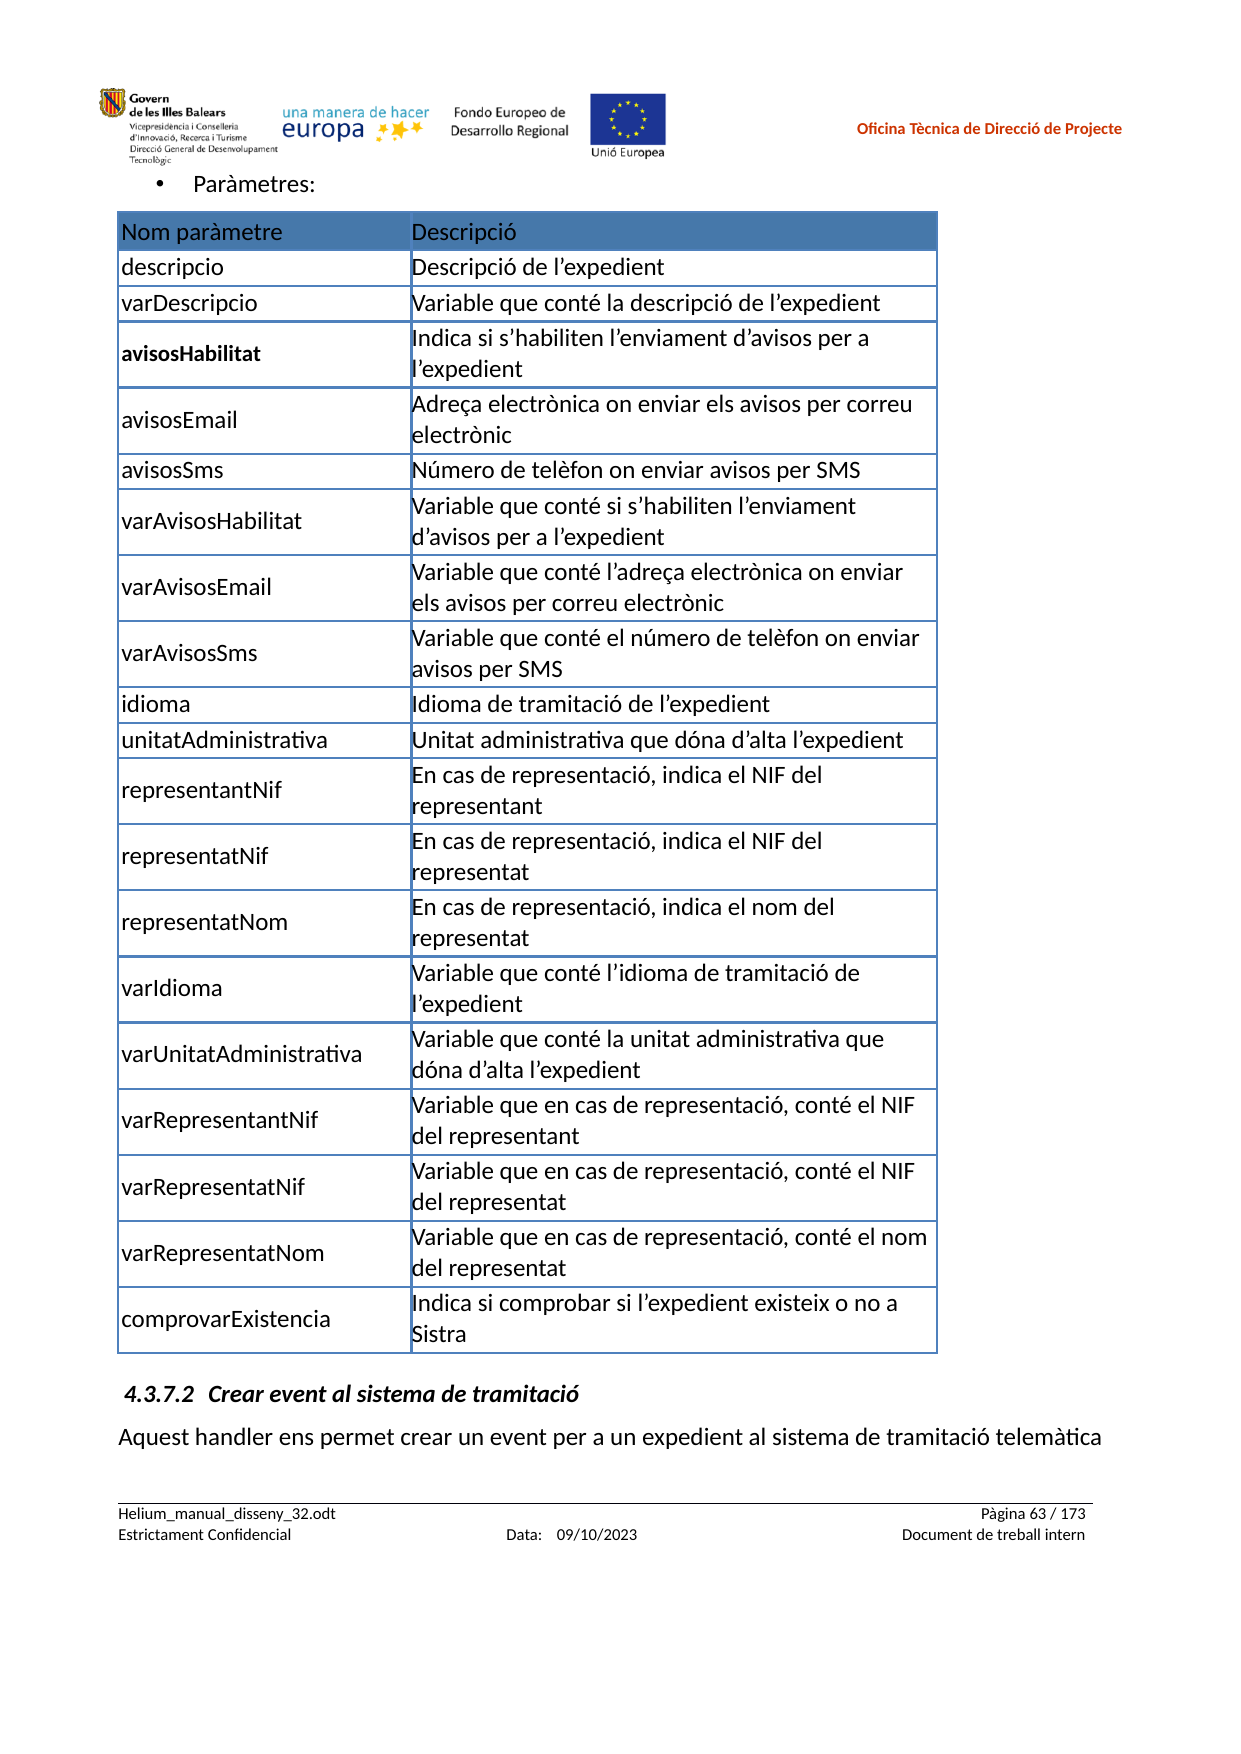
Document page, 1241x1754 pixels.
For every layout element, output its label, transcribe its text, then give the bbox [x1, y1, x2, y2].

table_cell Indica si comprobar si l’expedient existeix o no a Sistra [413, 1288, 936, 1352]
table_cell idioma [119, 688, 410, 722]
table_cell unitatAdministrativa [119, 724, 410, 757]
table_cell varAvisosEmail [119, 556, 410, 620]
table_cell comprovarExistencia [119, 1288, 410, 1352]
table_cell Variable que conté si s’habiliten l’enviament d’avisos per a l’expedient [413, 490, 936, 554]
table_cell Número de telèfon on enviar avisos per SMS [413, 455, 936, 488]
table_cell avisosSms [119, 455, 410, 488]
table_cell varIdioma [119, 958, 410, 1021]
table_cell Adreça electrònica on enviar els avisos per correu electrònic [413, 389, 936, 452]
table_cell Variable que conté el número de telèfon on enviar avisos per SMS [413, 622, 936, 686]
table_cell varRepresentatNif [119, 1156, 410, 1219]
table_cell descripcio [119, 251, 410, 285]
table_cell representantNif [119, 759, 410, 823]
table_cell varDescripcio [119, 287, 410, 320]
table_cell Variable que conté l’adreça electrònica on enviar els avisos per correu electrònic [413, 556, 936, 620]
table_cell varAvisosSms [119, 622, 410, 686]
table_cell Idioma de tramitació de l’expedient [413, 688, 936, 722]
table_cell Descripció de l’expedient [413, 251, 936, 285]
picture [99, 87, 668, 166]
list Paràmetres: [156, 168, 1122, 198]
table_cell Variable que en cas de representació, conté el NIF del representant [413, 1090, 936, 1153]
table_header Descripció [413, 213, 936, 249]
table_cell Indica si s’habiliten l’enviament d’avisos per a l’expedient [413, 323, 936, 386]
subtitle Crear event al sistema de tramitació [118, 1379, 1122, 1409]
table_header Nom paràmetre [119, 213, 410, 249]
table_cell Variable que conté la unitat administrativa que dóna d’alta l’expedient [413, 1024, 936, 1087]
table_cell varAvisosHabilitat [119, 490, 410, 554]
table_cell avisosEmail [119, 389, 410, 452]
table_cell representatNif [119, 825, 410, 889]
table_cell representatNom [119, 891, 410, 955]
table_cell En cas de representació, indica el nom del representat [413, 891, 936, 955]
table_cell Variable que en cas de representació, conté el NIF del representat [413, 1156, 936, 1219]
table_cell avisosHabilitat [119, 323, 410, 386]
table_cell Unitat administrativa que dóna d’alta l’expedient [413, 724, 936, 757]
table_cell En cas de representació, indica el NIF del representant [413, 759, 936, 823]
table_cell varRepresentatNom [119, 1222, 410, 1286]
table_cell varRepresentantNif [119, 1090, 410, 1153]
table_cell En cas de representació, indica el NIF del representat [413, 825, 936, 889]
table_cell Variable que en cas de representació, conté el nom del representat [413, 1222, 936, 1286]
text Aquest handler ens permet crear un event per a un expedient al sistema de tramitació telemàtica [118, 1421, 1122, 1452]
table_cell varUnitatAdministrativa [119, 1024, 410, 1087]
table_cell Variable que conté la descripció de l’expedient [413, 287, 936, 320]
table_cell Variable que conté l’idioma de tramitació de l’expedient [413, 958, 936, 1021]
